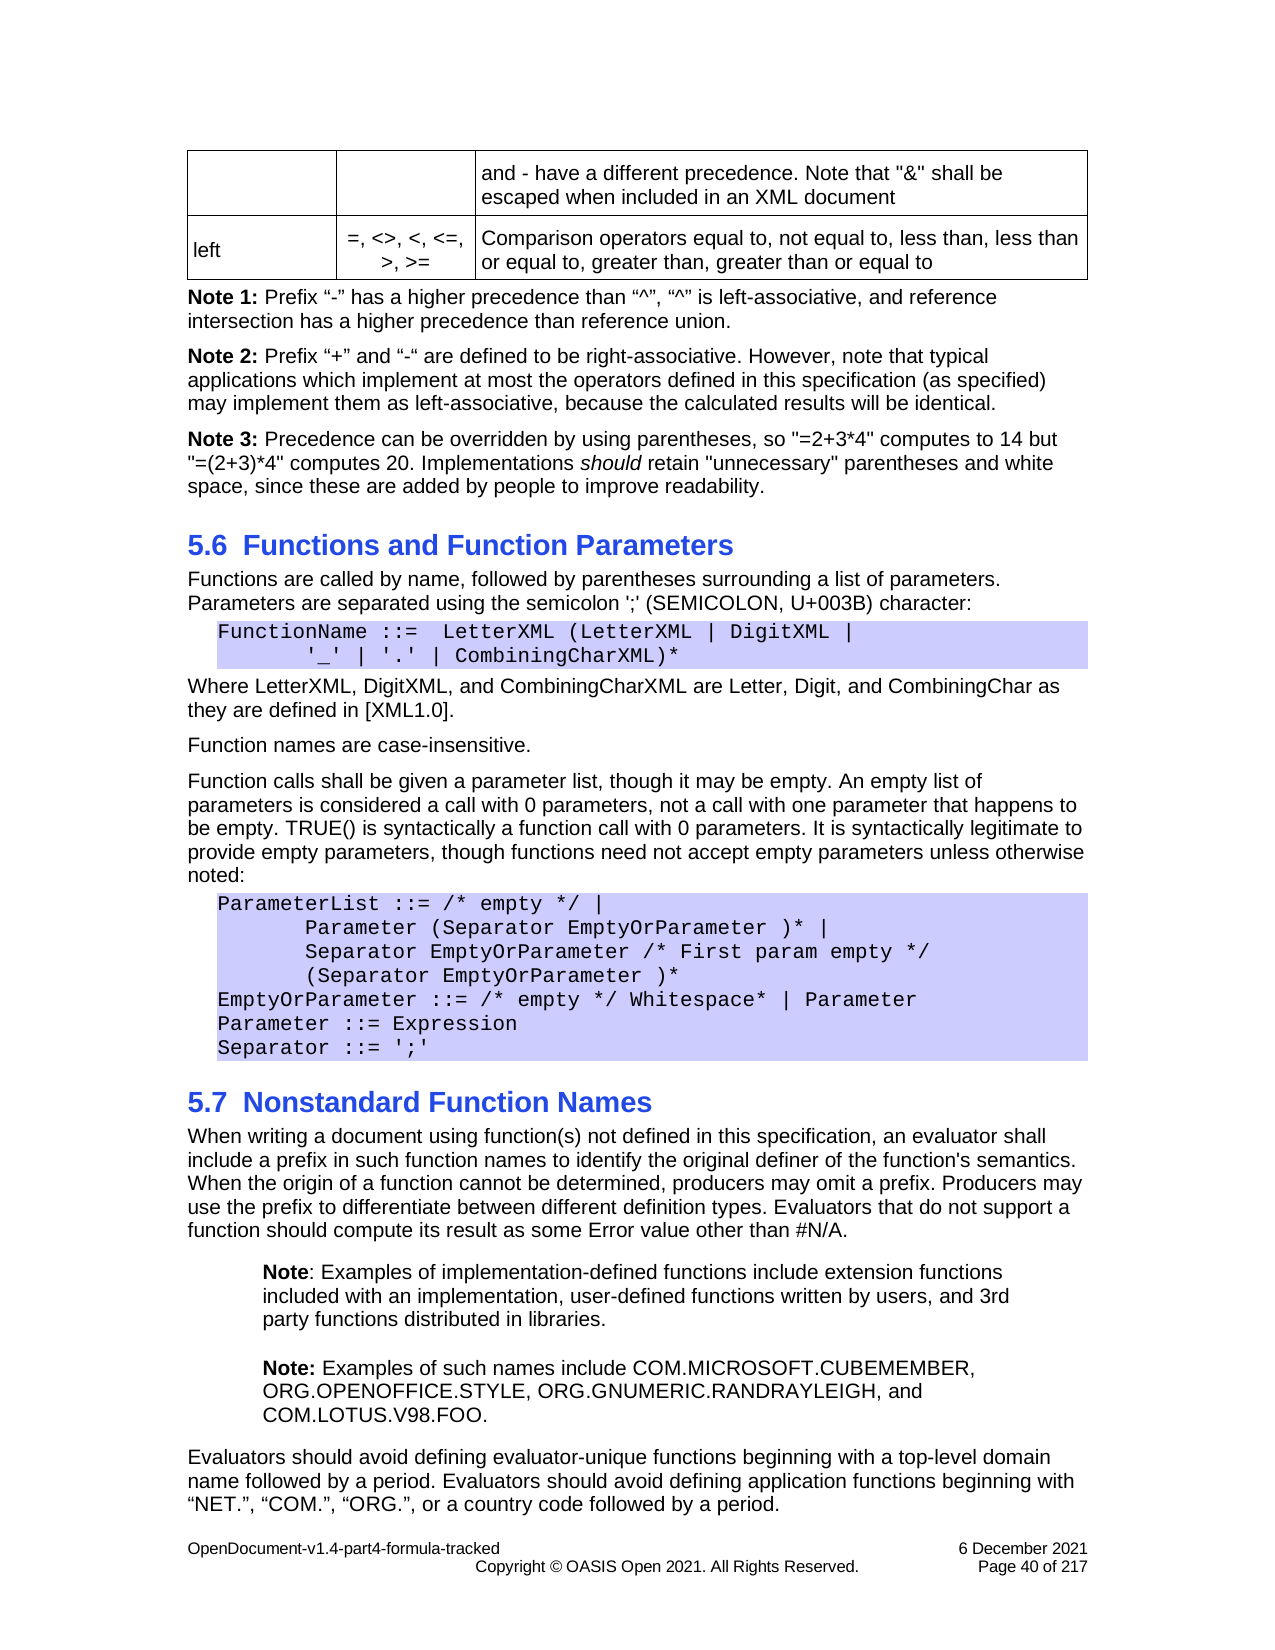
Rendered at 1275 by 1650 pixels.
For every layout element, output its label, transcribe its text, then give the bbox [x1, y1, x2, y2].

table_cell Comparison operators equal to, not equal to, less than, less than or equal to, greater than, greater than or equal to [476, 216, 1087, 279]
text '_' | '.' | CombiningCharXML)* [217, 645, 1088, 669]
text Function names are case-insensitive. [187, 734, 1088, 757]
text Function calls shall be given a parameter list, though it may be empty. An empty list of parameters is considered a call with 0 parameters, not a call with one parameter that happens to be empty. TRUE() is syntactically a function call with 0 parameters. It is syntactically legitimate to provide empty parameters, though functions need not accept empty parameters unless otherwise noted: [187, 769, 1088, 887]
text When writing a document using function(s) not defined in this specification, an evaluator shall include a prefix in such function names to identify the original definer of the function's semantics. When the origin of a function cannot be determined, producers may omit a prefix. Producers may use the prefix to differentiate between different definition types. Evaluators that do not support a function should compute its result as some Error value other than #N/A. [187, 1124, 1088, 1242]
text Separator EmptyOrParameter /* First param empty */ [217, 941, 1088, 965]
text Note: Examples of implementation-defined functions include extension functions included with an implementation, user-defined functions written by users, and 3rd party functions distributed in libraries. [262, 1261, 1013, 1331]
text Parameter ::= Expression [217, 1013, 1088, 1037]
text Functions are called by name, followed by parentheses surrounding a list of parameters. Parameters are separated using the semicolon ';' (SEMICOLON, U+003B) character: [187, 568, 1088, 615]
text Note 3: Precedence can be overridden by using parentheses, so "=2+3*4" computes to 14 but "=(2+3)*4" computes 20. Implementations should retain "unnecessary" parentheses and white space, since these are added by people to improve readability. [187, 427, 1088, 498]
text Note: Examples of such names include COM.MICROSOFT.CUBEMEMBER, ORG.OPENOFFICE.STYLE, ORG.GNUMERIC.RANDRAYLEIGH, and COM.LOTUS.V98.FOO. [262, 1356, 1013, 1427]
text Note 1: Prefix “-” has a higher precedence than “^”, “^” is left-associative, and reference intersection has a higher precedence than reference union. [187, 286, 1088, 333]
text Parameter (Separator EmptyOrParameter )* | [217, 917, 1088, 941]
text Note 2: Prefix “+” and “-“ are defined to be right-associative. However, note that typical applications which implement at most the operators defined in this specification (as specified) may implement them as left-associative, because the calculated results will be identical. [187, 345, 1088, 415]
text FunctionName ::= LetterXML (LetterXML | DigitXML | [217, 621, 1088, 645]
text (Separator EmptyOrParameter )* [217, 965, 1088, 989]
text Separator ::= ';' [217, 1037, 1088, 1061]
table_cell and - have a different precedence. Note that "&" shall be escaped when included in an XML document [476, 151, 1087, 215]
subtitle Functions and Function Parameters [187, 529, 1088, 562]
text Where LetterXML, DigitXML, and CombiningCharXML are Letter, Digit, and CombiningChar as they are defined in [XML1.0]. [187, 675, 1088, 722]
table_cell =, <>, <, <=, >, >= [337, 216, 475, 279]
text EmptyOrParameter ::= /* empty */ Whitespace* | Parameter [217, 989, 1088, 1013]
text ParameterList ::= /* empty */ | [217, 893, 1088, 917]
table_cell [337, 151, 475, 215]
table_cell left [188, 216, 336, 279]
text Evaluators should avoid defining evaluator-unique functions beginning with a top-level domain name followed by a period. Evaluators should avoid defining application functions beginning with “NET.”, “COM.”, “ORG.”, or a country code followed by a period. [187, 1446, 1088, 1516]
table_cell [188, 151, 336, 215]
subtitle Nonstandard Function Names [187, 1086, 1088, 1118]
